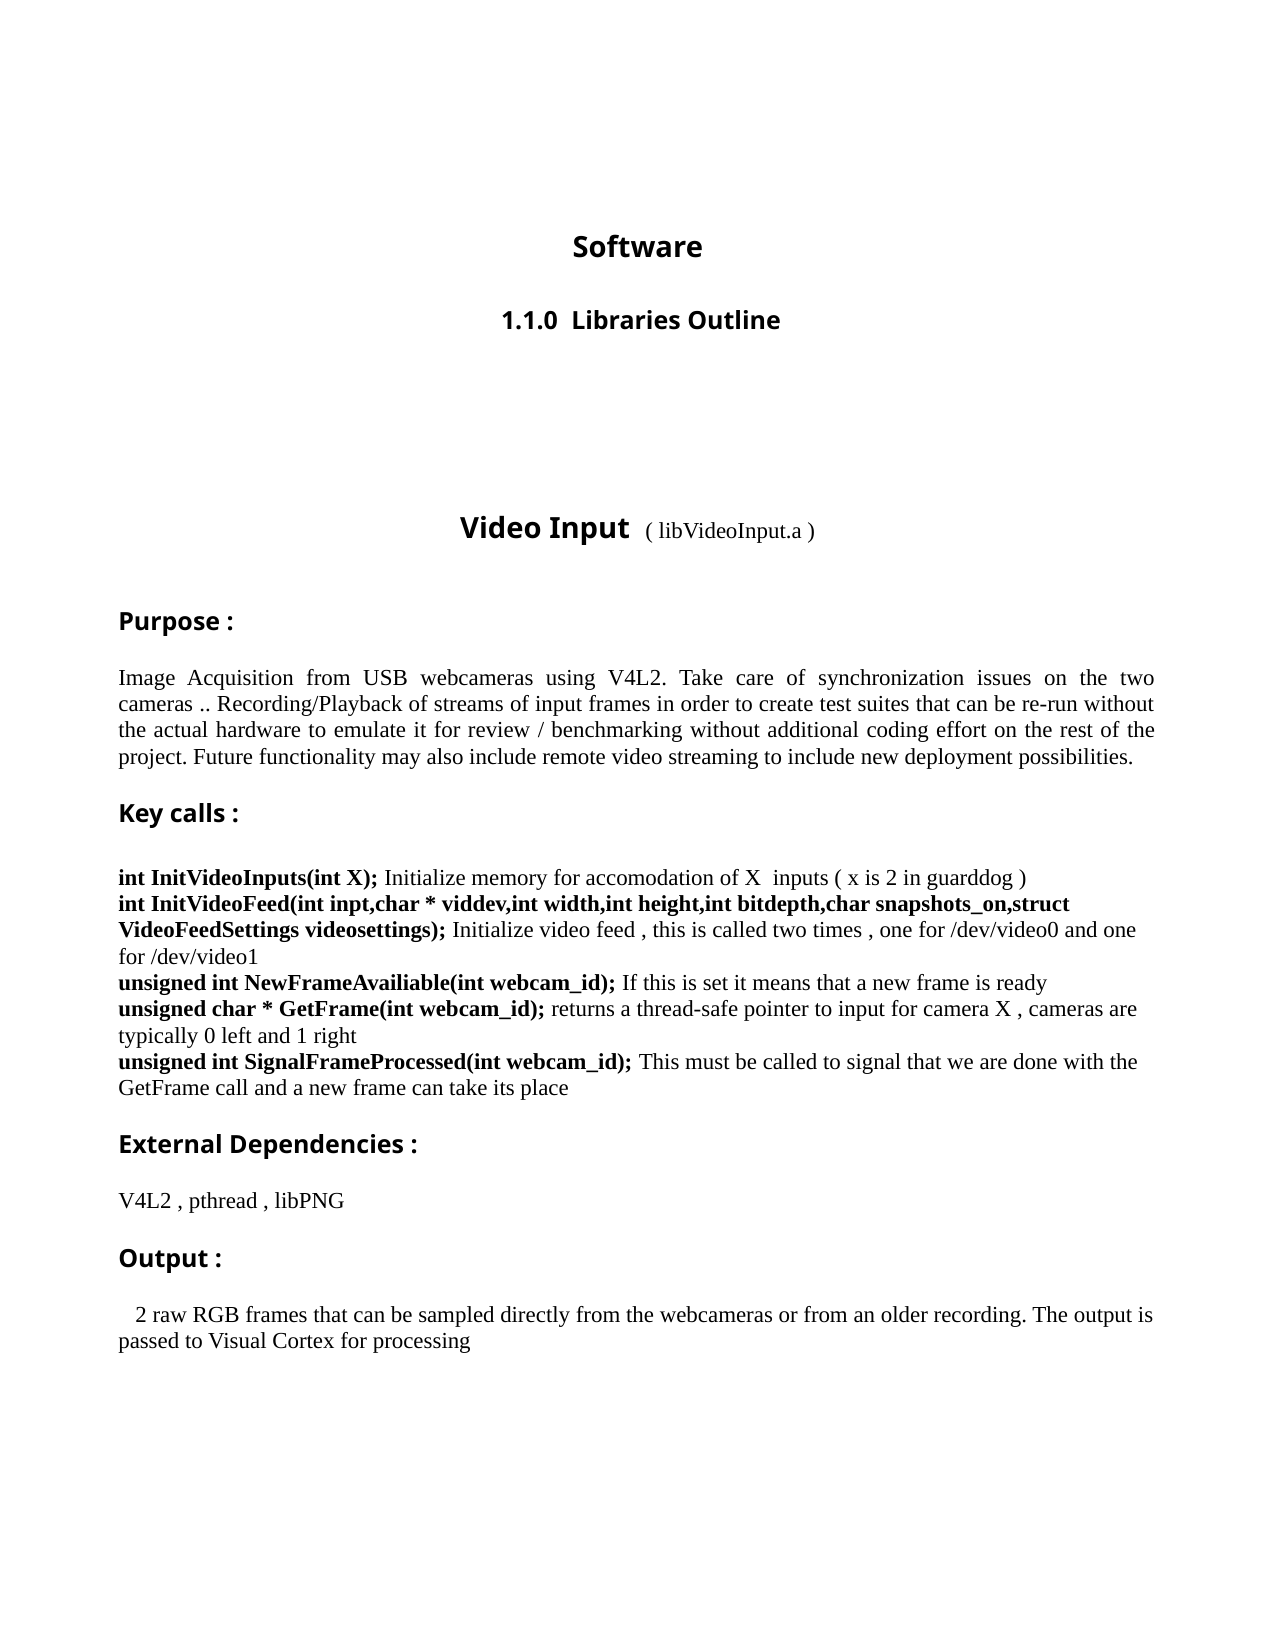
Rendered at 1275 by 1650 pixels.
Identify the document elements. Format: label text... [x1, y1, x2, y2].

text unsigned int SignalFrameProcessed(int webcam_id); This must be called to signal that we are done with the GetFrame call and a new frame can take its place [118, 1048, 1157, 1101]
text External Dependencies : [118, 1127, 1157, 1161]
text unsigned char * GetFrame(int webcam_id); returns a thread-safe pointer to input for camera X , cameras are typically 0 left and 1 right [118, 995, 1157, 1048]
text 1.1.0 Libraries Outline [118, 302, 1157, 337]
text Key calls : [118, 796, 1157, 829]
text Video Input ( libVideoInput.a ) [118, 507, 1157, 547]
text unsigned int NewFrameAvailiable(int webcam_id); If this is set it means that a new frame is ready [118, 969, 1157, 995]
text Output : [118, 1240, 1157, 1274]
text 2 raw RGB frames that can be sampled directly from the webcameras or from an older recording. The output is passed to Visual Cortex for processing [118, 1301, 1157, 1353]
text Software [118, 226, 1157, 266]
text int InitVideoFeed(int inpt,char * viddev,int width,int height,int bitdepth,char snapshots_on,struct VideoFeedSettings videosettings); Initialize video feed , this is called two times , one for /dev/video0 and one for /dev/video1 [118, 890, 1157, 969]
text Image Acquisition from USB webcameras using V4L2. Take care of synchronization issues on the two cameras .. Recording/Playback of streams of input frames in order to create test suites that can be re-run without the actual hardware to emulate it for review / benchmarking without additional coding effort on the rest of the project. Future functionality may also include remote video streaming to include new deployment possibilities. [118, 664, 1157, 769]
text Purpose : [118, 603, 1157, 637]
text V4L2 , pthread , libPNG [118, 1188, 1157, 1214]
text int InitVideoInputs(int X); Initialize memory for accomodation of X inputs ( x is 2 in guarddog ) [118, 864, 1157, 890]
